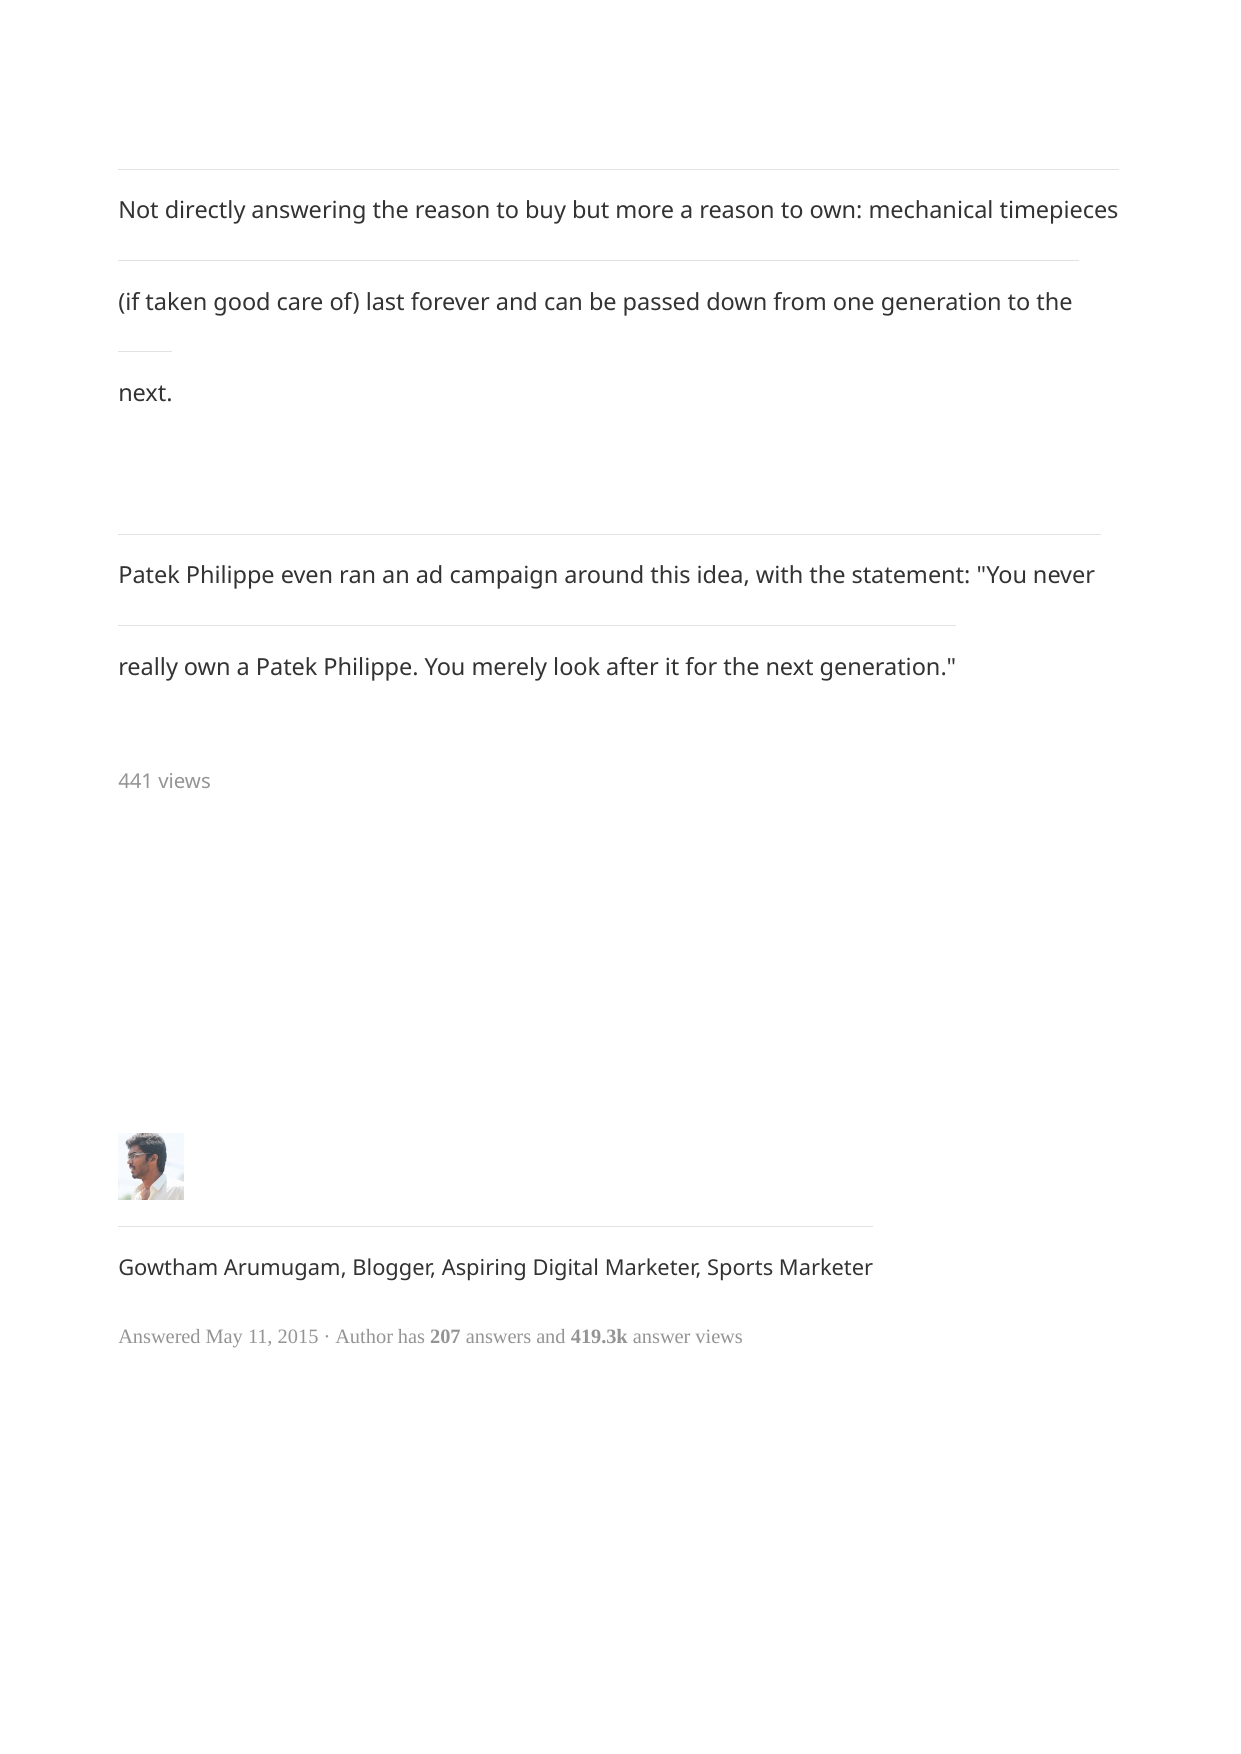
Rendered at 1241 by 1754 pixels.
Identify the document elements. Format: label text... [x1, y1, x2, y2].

text 441 views [118, 766, 1122, 794]
text Not directly answering the reason to buy but more a reason to own: mechanical timepieces (if taken good care of) last forever and can be passed down from one generation to the next. Patek Philippe even ran an ad campaign around this idea, with the statement: "You never really own a Patek Philippe. You merely look after it for the next generation." [118, 168, 1122, 682]
picture [118, 1133, 184, 1200]
text Gowtham Arumugam, Blogger, Aspiring Digital Marketer, Sports Marketer [118, 1226, 1109, 1281]
text Answered May 11, 2015 · Author has 207 answers and 419.3k answer views [118, 1324, 1122, 1348]
